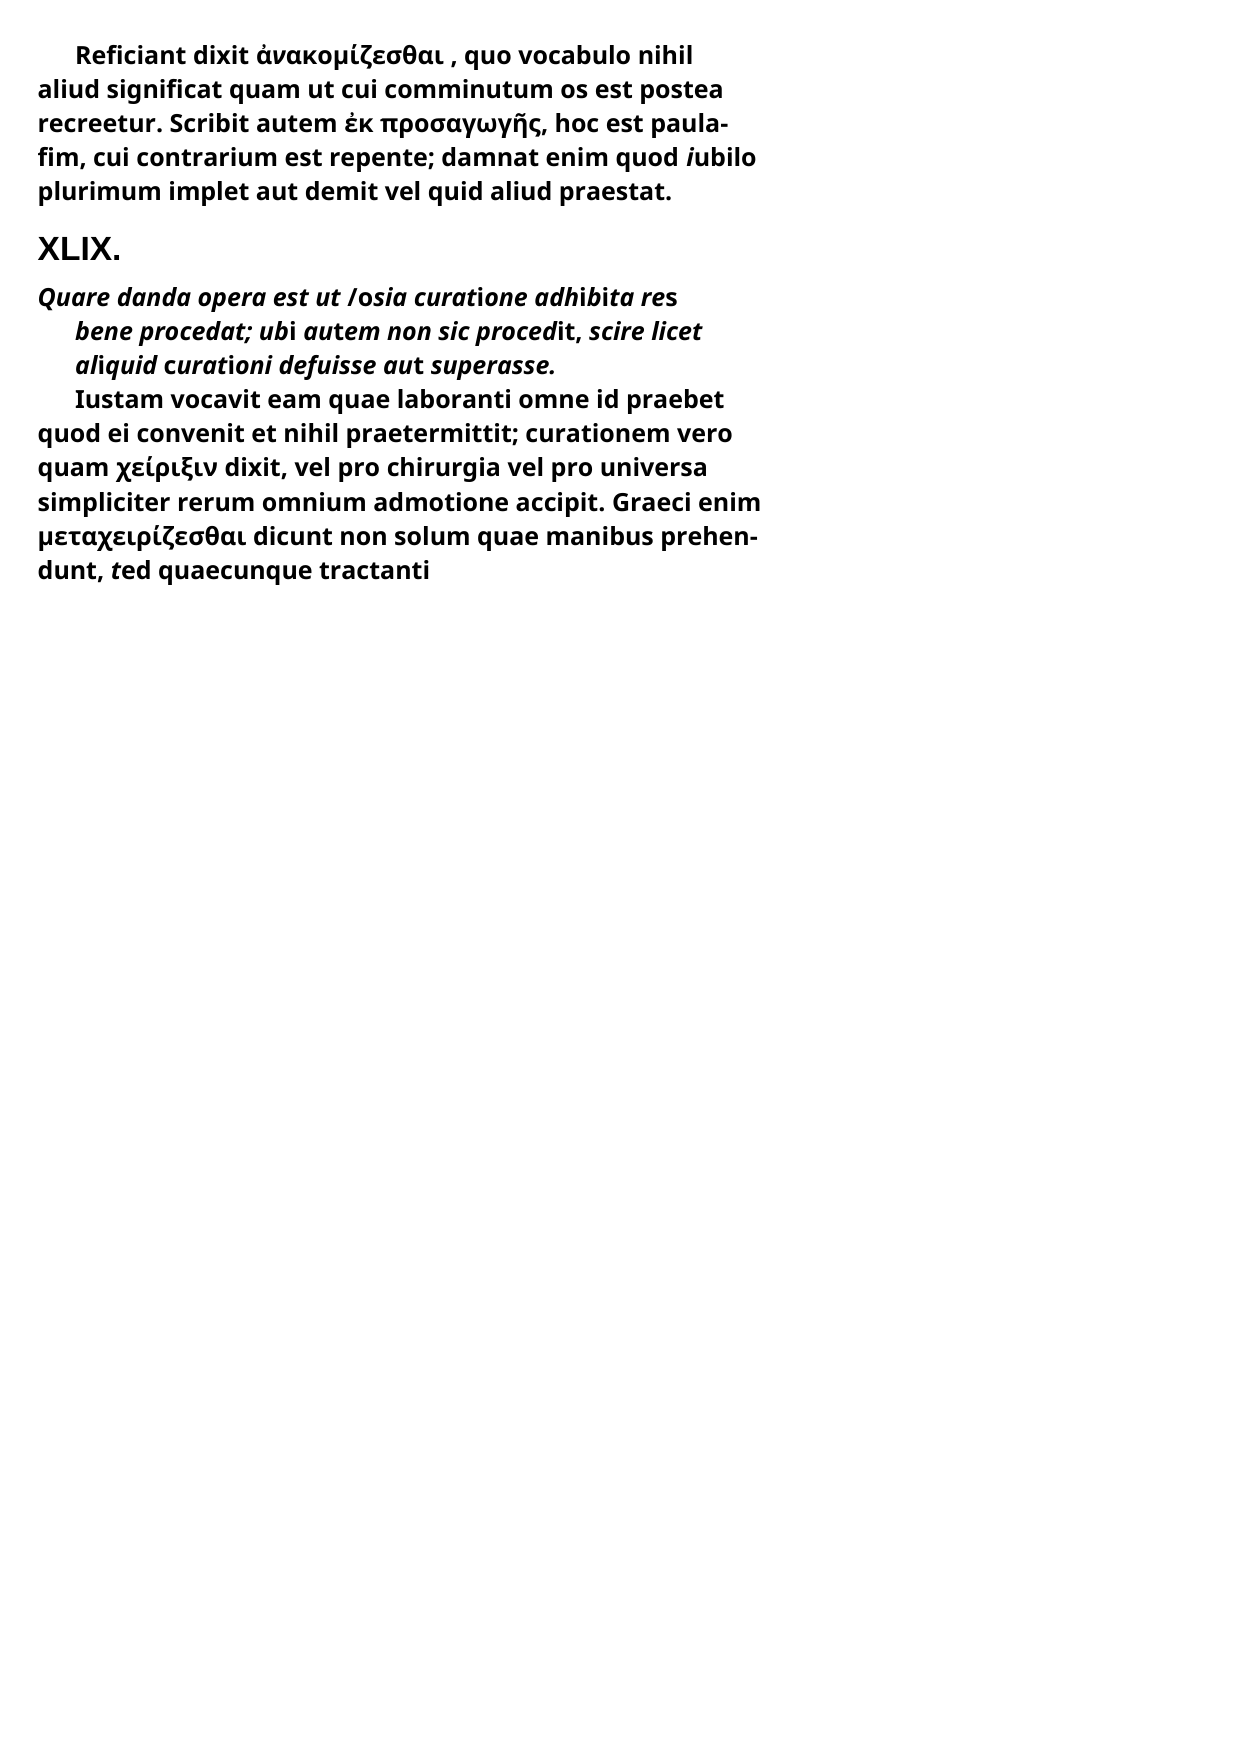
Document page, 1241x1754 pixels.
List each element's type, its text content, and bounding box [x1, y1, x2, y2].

text Iustam vocavit eam quae laboranti omne id praebet quod ei convenit et nihil praetermittit; curationem vero quam χείριξιν dixit, vel pro chirurgia vel pro universa simpliciter rerum omnium admotione accipit. Graeci enim μεταχειρίζεσθαι dicunt non solum quae manibus prehen- dunt, ted quaecunque tractanti [37, 382, 1203, 586]
subtitle XLIX. [37, 229, 1203, 267]
text Quare danda opera est ut /osia curatione adhibita res bene procedat; ubi autem non sic procedit, scire licet aliquid curationi defuisse aut superasse. [37, 280, 1203, 382]
text Reficiant dixit ἀνακομίζεσθαι , quo vocabulo nihil aliud significat quam ut cui comminutum os est postea recreetur. Scribit autem ἐκ προσαγωγῆς, hoc est paula- fim, cui contrarium est repente; damnat enim quod iubilo plurimum implet aut demit vel quid aliud praestat. [37, 37, 1203, 208]
